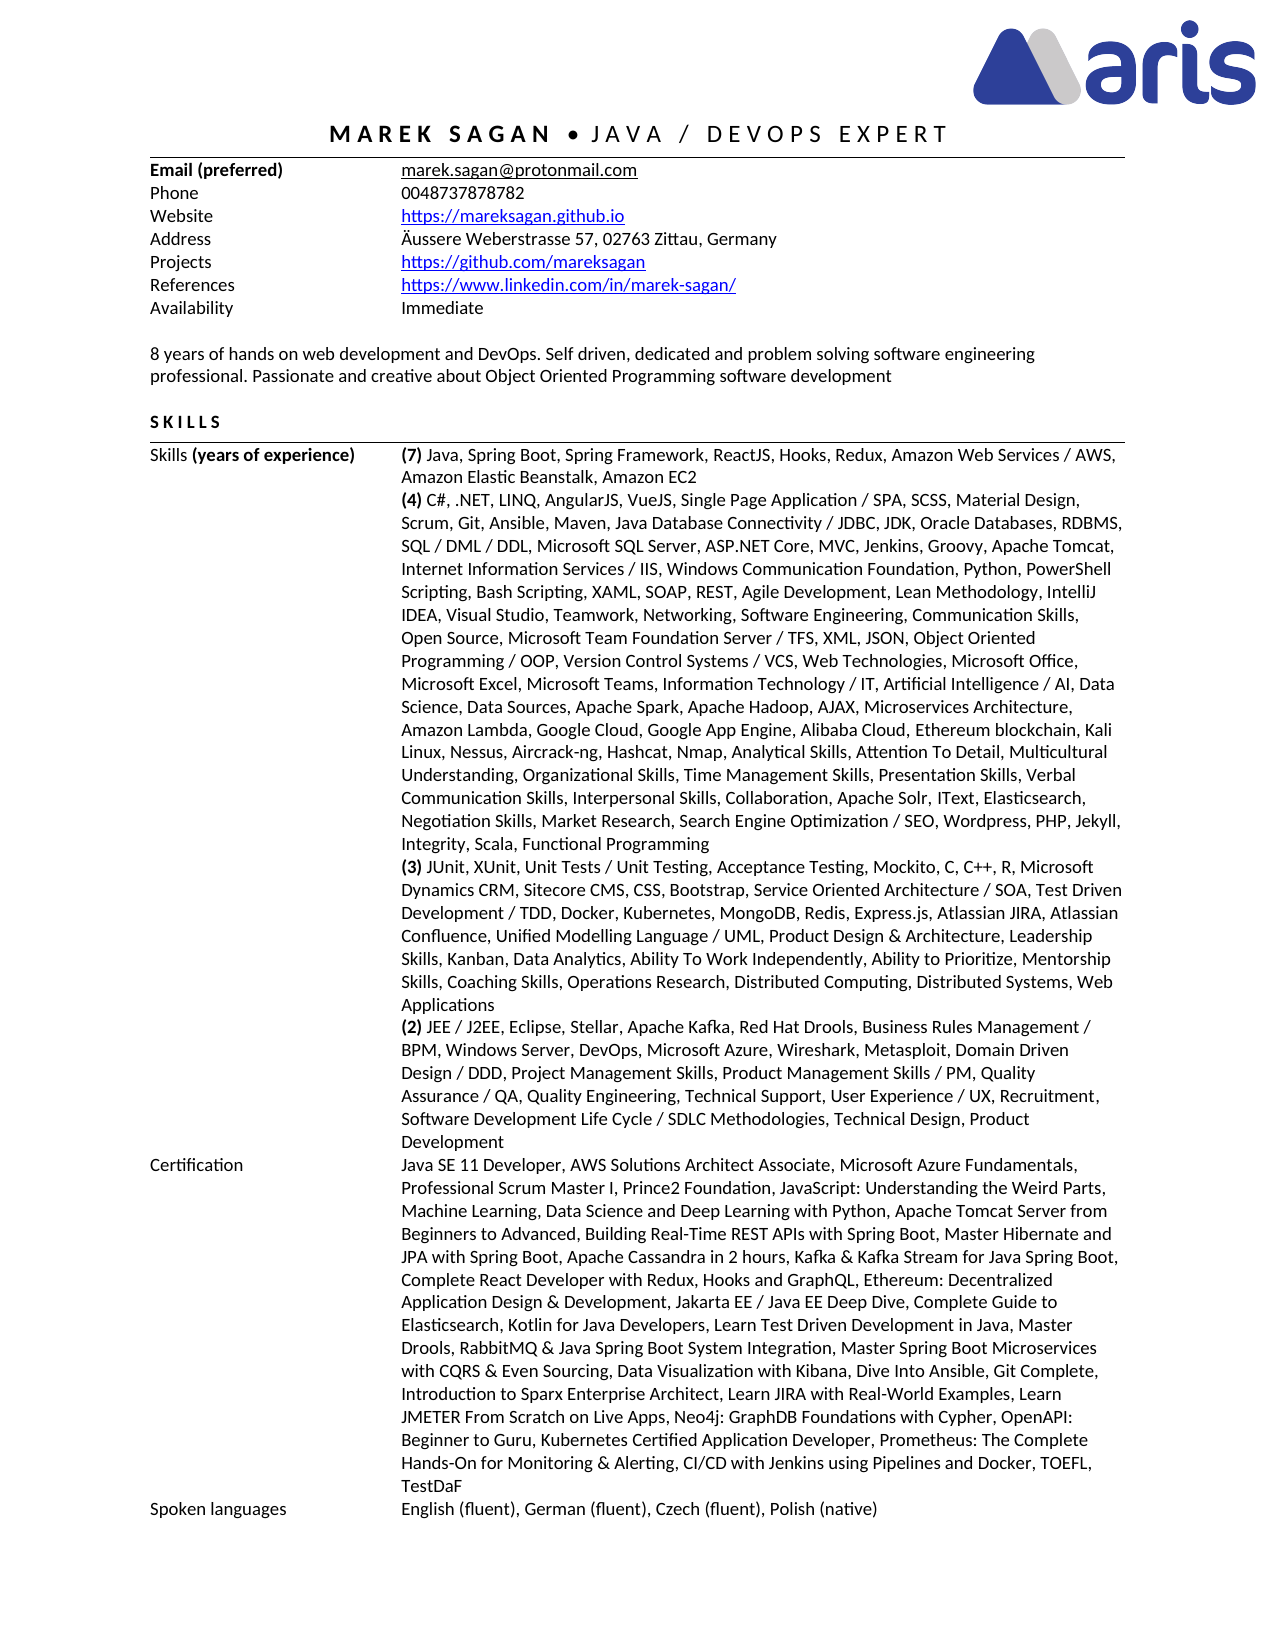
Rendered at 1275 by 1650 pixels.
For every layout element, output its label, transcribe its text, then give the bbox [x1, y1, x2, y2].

text Skills (years of experience) (7) Java, Spring Boot, Spring Framework, ReactJS, Hooks, Redux, Amazon Web Services / AWS, Amazon Elastic Beanstalk, Amazon EC2 (4) C#, .NET, LINQ, AngularJS, VueJS, Single Page Application / SPA, SCSS, Material Design, Scrum, Git, Ansible, Maven, Java Database Connectivity / JDBC, JDK, Oracle Databases, RDBMS, SQL / DML / DDL, Microsoft SQL Server, ASP.NET Core, MVC, Jenkins, Groovy, Apache Tomcat, Internet Information Services / IIS, Windows Communication Foundation, Python, PowerShell Scripting, Bash Scripting, XAML, SOAP, REST, Agile Development, Lean Methodology, IntelliJ IDEA, Visual Studio, Teamwork, Networking, Software Engineering, Communication Skills, Open Source, Microsoft Team Foundation Server / TFS, XML, JSON, Object Oriented Programming / OOP, Version Control Systems / VCS, Web Technologies, Microsoft Office, Microsoft Excel, Microsoft Teams, Information Technology / IT, Artificial Intelligence / AI, Data Science, Data Sources, Apache Spark, Apache Hadoop, AJAX, Microservices Architecture, Amazon Lambda, Google Cloud, Google App Engine, Alibaba Cloud, Ethereum blockchain, Kali Linux, Nessus, Aircrack-ng, Hashcat, Nmap, Analytical Skills, Attention To Detail, Multicultural Understanding, Organizational Skills, Time Management Skills, Presentation Skills, Verbal Communication Skills, Interpersonal Skills, Collaboration, Apache Solr, IText, Elasticsearch, Negotiation Skills, Market Research, Search Engine Optimization / SEO, Wordpress, PHP, Jekyll, Integrity, Scala, Functional Programming (3) JUnit, XUnit, Unit Tests / Unit Testing, Acceptance Testing, Mockito, C, C++, R, Microsoft Dynamics CRM, Sitecore CMS, CSS, Bootstrap, Service Oriented Architecture / SOA, Test Driven Development / TDD, Docker, Kubernetes, MongoDB, Redis, Express.js, Atlassian JIRA, Atlassian Confluence, Unified Modelling Language / UML, Product Design & Architecture, Leadership Skills, Kanban, Data Analytics, Ability To Work Independently, Ability to Prioritize, Mentorship Skills, Coaching Skills, Operations Research, Distributed Computing, Distributed Systems, Web Applications (2) JEE / J2EE, Eclipse, Stellar, Apache Kafka, Red Hat Drools, Business Rules Management / BPM, Windows Server, DevOps, Microsoft Azure, Wireshark, Metasploit, Domain Driven Design / DDD, Project Management Skills, Product Management Skills / PM, Quality Assurance / QA, Quality Engineering, Technical Support, User Experience / UX, Recruitment, Software Development Life Cycle / SDLC Methodologies, Technical Design, Product Development [150, 443, 1125, 1153]
text References https://www.linkedin.com/in/marek-sagan/ [150, 273, 1125, 296]
title MAREK SAGAN • JAVA / DEVOPS EXPERT [150, 118, 1125, 157]
text Website https://mareksagan.github.io [150, 204, 1125, 227]
text Projects https://github.com/mareksagan [150, 250, 1125, 273]
text Email (preferred) marek.sagan@protonmail.com [150, 158, 1125, 181]
picture [973, 20, 1256, 105]
text Address Äussere Weberstrasse 57, 02763 Zittau, Germany [150, 227, 1125, 250]
text 8 years of hands on web development and DevOps. Self driven, dedicated and problem solving software engineering professional. Passionate and creative about Object Oriented Programming software development [150, 342, 1125, 388]
text Phone 0048737878782 [150, 181, 1125, 204]
text Certification Java SE 11 Developer, AWS Solutions Architect Associate, Microsoft Azure Fundamentals, Professional Scrum Master I, Prince2 Foundation, JavaScript: Understanding the Weird Parts, [150, 1153, 1125, 1199]
text Availability Immediate [150, 296, 1125, 319]
text Machine Learning, Data Science and Deep Learning with Python, Apache Tomcat Server from Beginners to Advanced, Building Real-Time REST APIs with Spring Boot, Master Hibernate and JPA with Spring Boot, Apache Cassandra in 2 hours, Kafka & Kafka Stream for Java Spring Boot, Complete React Developer with Redux, Hooks and GraphQL, Ethereum: Decentralized Application Design & Development, Jakarta EE / Java EE Deep Dive, Complete Guide to Elasticsearch, Kotlin for Java Developers, Learn Test Driven Development in Java, Master Drools, RabbitMQ & Java Spring Boot System Integration, Master Spring Boot Microservices with CQRS & Even Sourcing, Data Visualization with Kibana, Dive Into Ansible, Git Complete, Introduction to Sparx Enterprise Architect, Learn JIRA with Real-World Examples, Learn JMETER From Scratch on Live Apps, Neo4j: GraphDB Foundations with Cypher, OpenAPI: Beginner to Guru, Kubernetes Certified Application Developer, Prometheus: The Complete Hands-On for Monitoring & Alerting, CI/CD with Jenkins using Pipelines and Docker, TOEFL, TestDaF [150, 1199, 1125, 1497]
text Spoken languages English (fluent), German (fluent), Czech (fluent), Polish (native) [150, 1497, 1125, 1520]
subtitle SKILLS [150, 411, 1125, 442]
